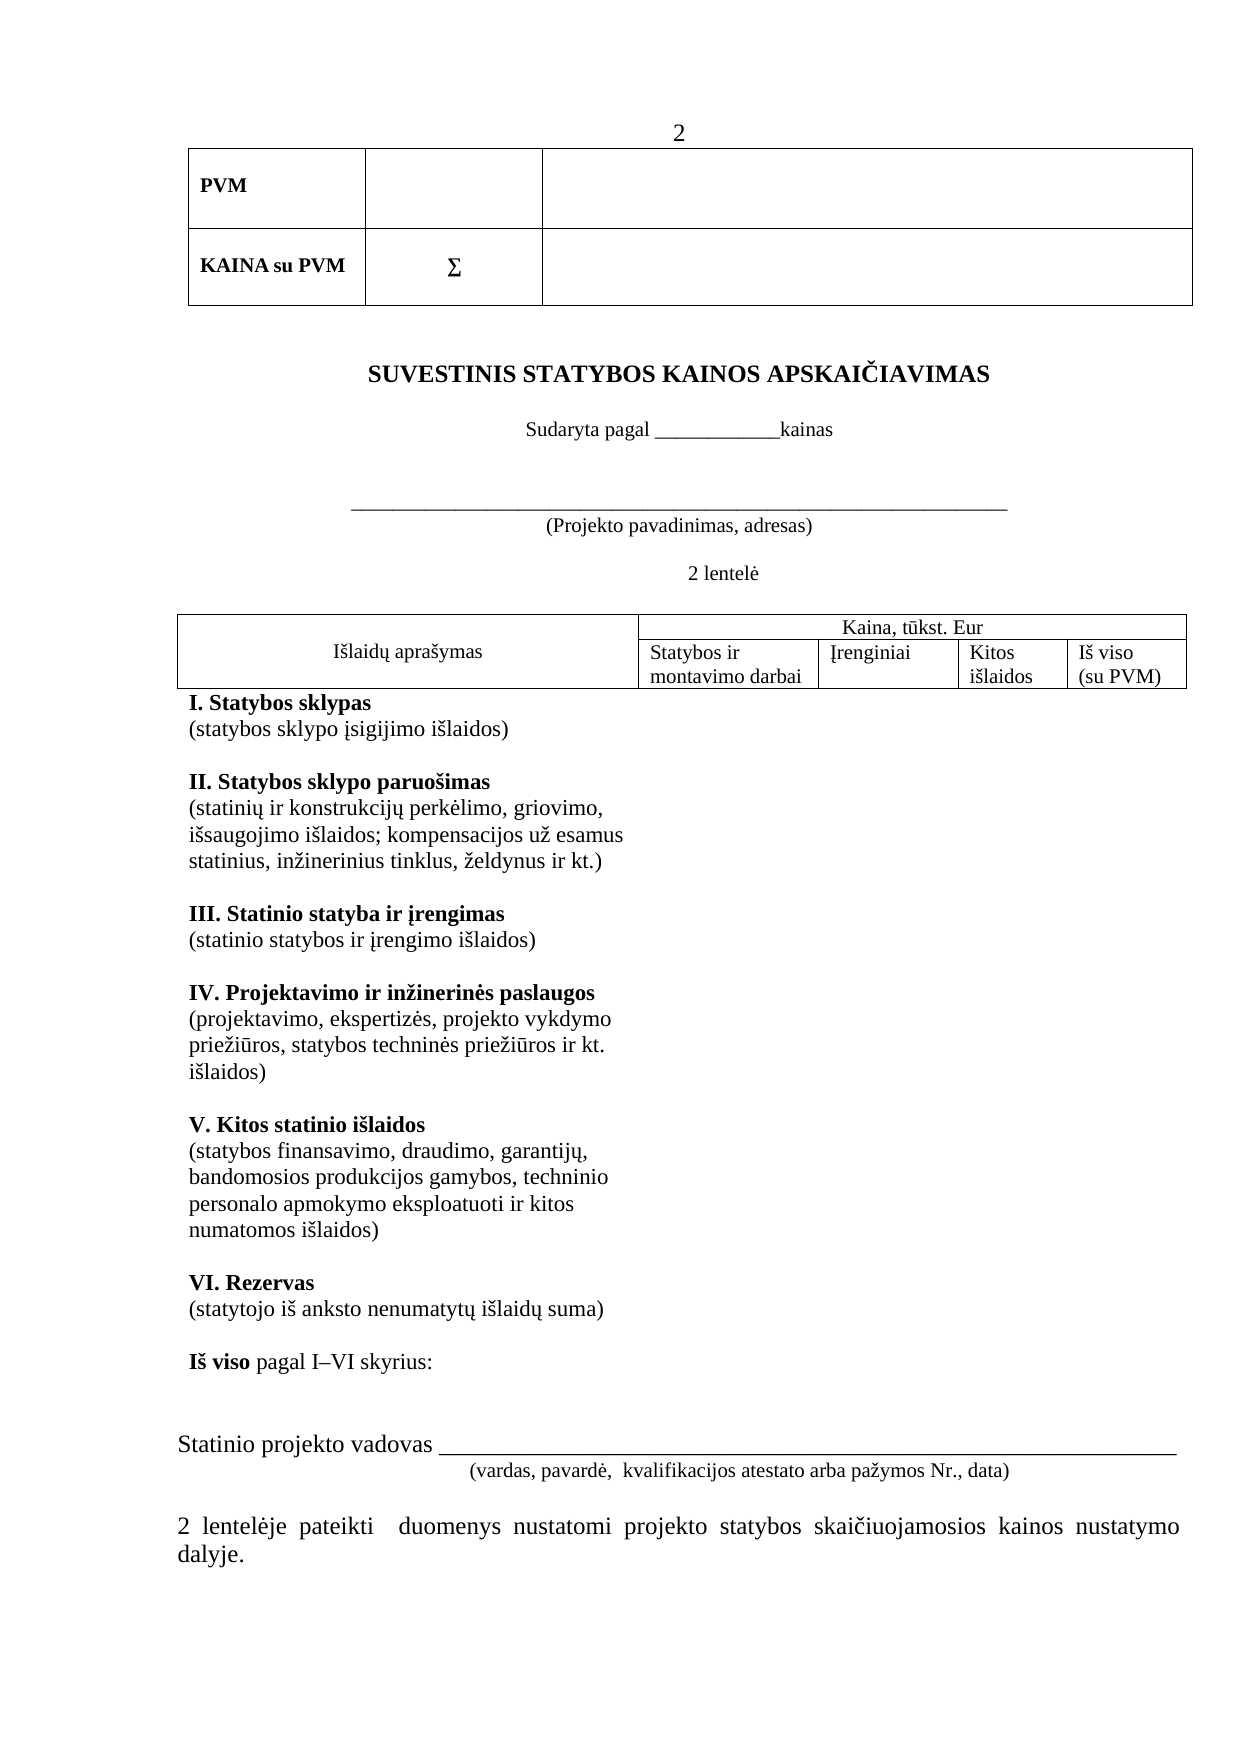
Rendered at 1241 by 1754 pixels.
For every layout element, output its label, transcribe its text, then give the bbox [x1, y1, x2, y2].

table_cell [819, 689, 958, 768]
table_cell [958, 768, 1067, 900]
table_cell KAINA su PVM [189, 229, 365, 305]
table_cell [366, 149, 542, 228]
table_header Kaina, tūkst. Eur [639, 615, 1186, 639]
table_cell [1067, 900, 1186, 979]
table_cell Įrenginiai [819, 640, 958, 688]
table_cell [639, 768, 818, 900]
table_cell I. Statybos sklypas (statybos sklypo įsigijimo išlaidos) [177, 689, 638, 768]
text SUVESTINIS STATYBOS KAINOS APSKAIČIAVIMAS [177, 359, 1181, 388]
table_cell ∑ [366, 229, 542, 305]
table_cell [639, 979, 818, 1111]
table_cell [958, 1269, 1067, 1348]
table_cell [819, 979, 958, 1111]
table_cell [819, 1269, 958, 1348]
text _______________________________________________________________ [177, 489, 1181, 513]
text Sudaryta pagal ____________kainas [177, 416, 1181, 441]
table_cell Iš viso (su PVM) [1068, 640, 1186, 688]
text Statinio projekto vadovas ___________________________________________________________ [177, 1429, 1181, 1458]
table_cell [639, 689, 818, 768]
table_cell [1067, 689, 1186, 768]
text (vardas, pavardė, kvalifikacijos atestato arba pažymos Nr., data) [177, 1458, 1181, 1482]
table_cell Statybos ir montavimo darbai [639, 640, 818, 688]
table_cell [1067, 768, 1186, 900]
table_cell [958, 900, 1067, 979]
table_cell [819, 900, 958, 979]
text 2 lentelė [177, 561, 1181, 585]
table_cell [1067, 979, 1186, 1111]
table_cell [639, 900, 818, 979]
table_cell IV. Projektavimo ir inžinerinės paslaugos (projektavimo, ekspertizės, projekto vykdymo priežiūros, statybos techninės priežiūros ir kt. išlaidos) [177, 979, 638, 1111]
table_cell [639, 1111, 818, 1269]
table_cell [639, 1348, 818, 1401]
table_cell [543, 149, 1192, 228]
table_cell [1067, 1348, 1186, 1401]
table_header Išlaidų aprašymas [178, 615, 638, 688]
table_cell [958, 979, 1067, 1111]
table_cell III. Statinio statyba ir įrengimas (statinio statybos ir įrengimo išlaidos) [177, 900, 638, 979]
table_cell [958, 1111, 1067, 1269]
table_cell [1067, 1111, 1186, 1269]
table_cell [819, 1348, 958, 1401]
text (Projekto pavadinimas, adresas) [177, 513, 1181, 537]
table_cell [639, 1269, 818, 1348]
text 2 lentelėje pateikti duomenys nustatomi projekto statybos skaičiuojamosios kainos nustatymo dalyje. [177, 1511, 1181, 1568]
table_cell PVM [189, 149, 365, 228]
table_cell II. Statybos sklypo paruošimas (statinių ir konstrukcijų perkėlimo, griovimo, išsaugojimo išlaidos; kompensacijos už esamus statinius, inžinerinius tinklus, želdynus ir kt.) [177, 768, 638, 900]
table_cell [819, 1111, 958, 1269]
table_cell Kitos išlaidos [959, 640, 1067, 688]
table_cell Iš viso pagal I–VI skyrius: [177, 1348, 638, 1401]
table_cell [543, 229, 1192, 305]
table_cell [1067, 1269, 1186, 1348]
table_cell VI. Rezervas (statytojo iš anksto nenumatytų išlaidų suma) [177, 1269, 638, 1348]
table_cell [819, 768, 958, 900]
table_cell [958, 1348, 1067, 1401]
table_cell V. Kitos statinio išlaidos (statybos finansavimo, draudimo, garantijų, bandomosios produkcijos gamybos, techninio personalo apmokymo eksploatuoti ir kitos numatomos išlaidos) [177, 1111, 638, 1269]
table_cell [958, 689, 1067, 768]
